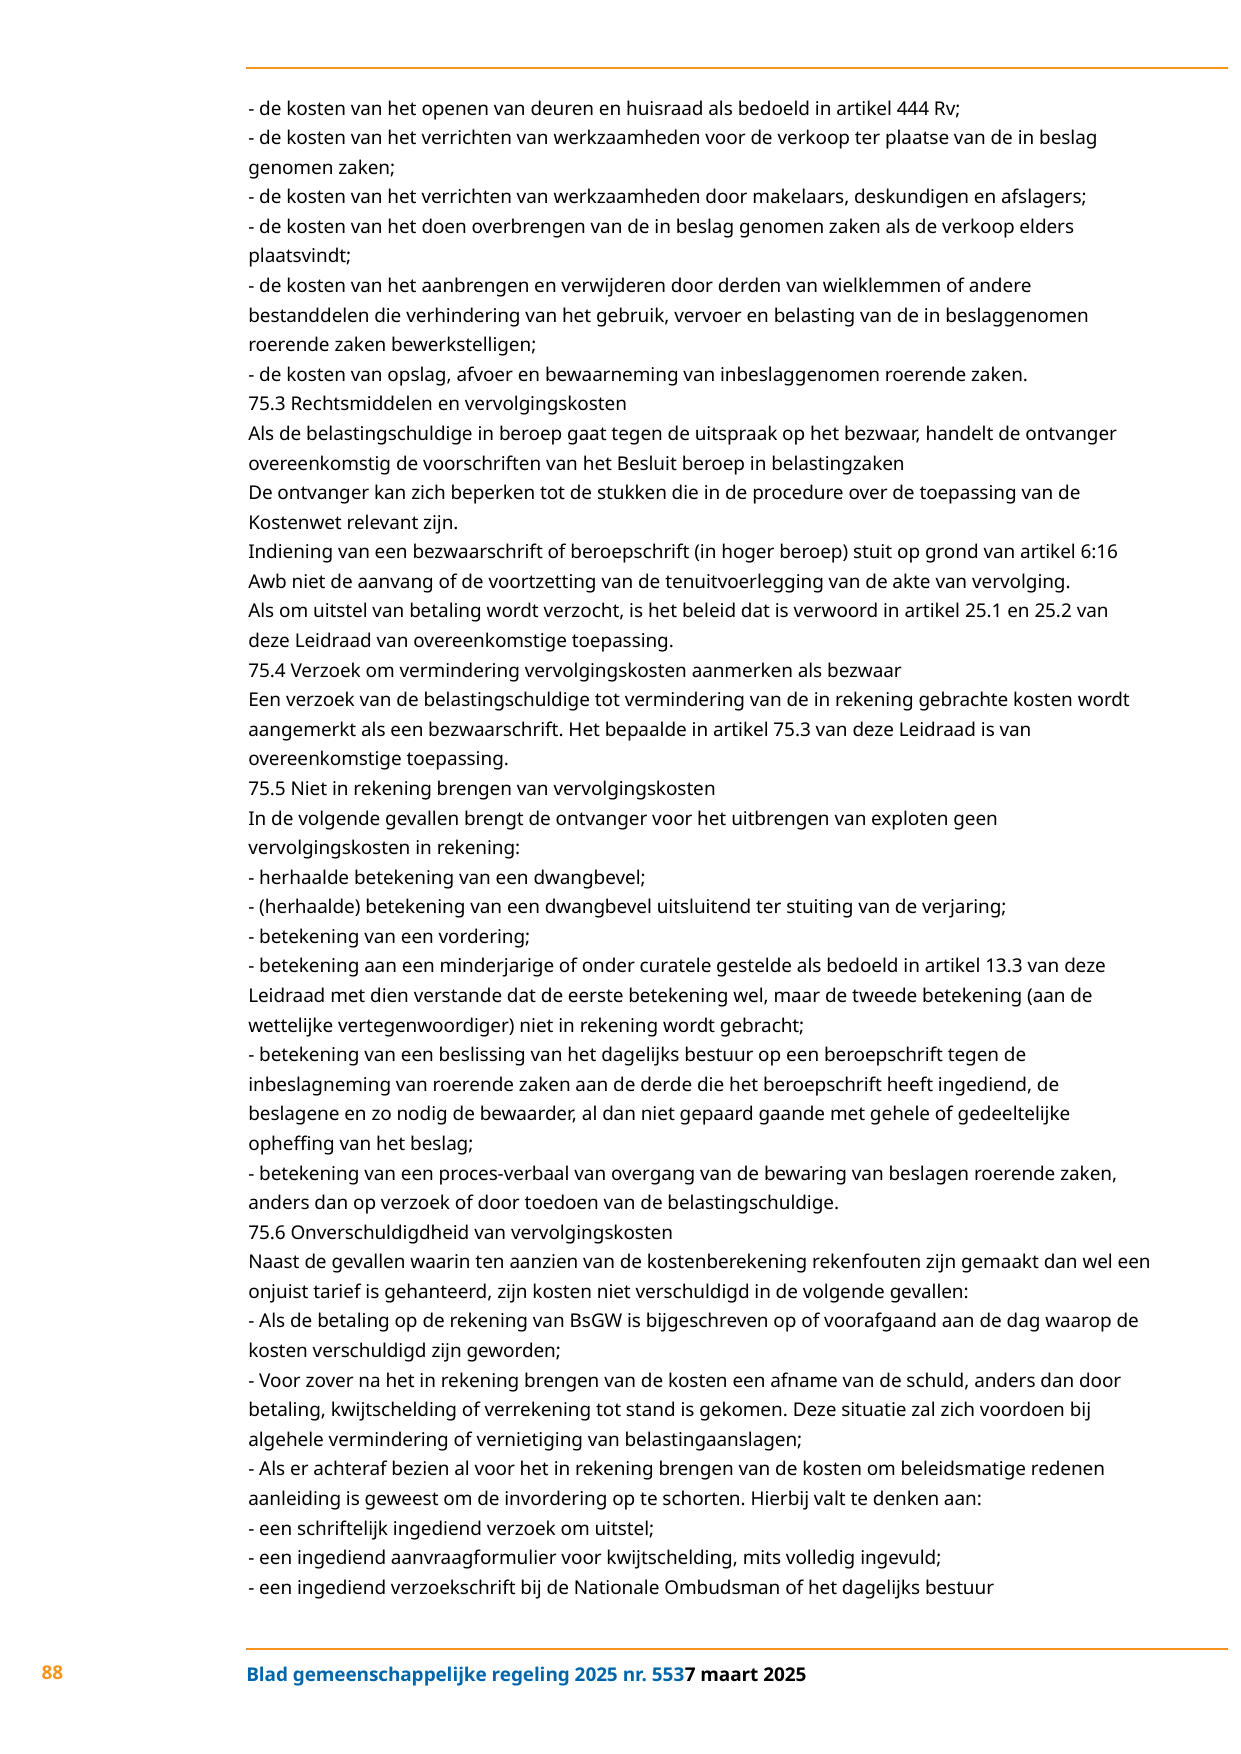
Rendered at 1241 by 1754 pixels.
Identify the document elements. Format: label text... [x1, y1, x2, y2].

text 75.3 Rechtsmiddelen en vervolgingskosten [248, 391, 1152, 416]
text - Voor zover na het in rekening brengen van de kosten een afname van de schuld, anders dan door betaling, kwijtschelding of verrekening tot stand is gekomen. Deze situatie zal zich voordoen bij algehele vermindering of vernietiging van belastingaanslagen; [248, 1367, 1152, 1452]
text 75.6 Onverschuldigdheid van vervolgingskosten [248, 1219, 1152, 1245]
text - betekening van een proces-verbaal van overgang van de bewaring van beslagen roerende zaken, anders dan op verzoek of door toedoen van de belastingschuldige. [248, 1160, 1152, 1215]
text De ontvanger kan zich beperken tot de stukken die in de procedure over de toepassing van de Kostenwet relevant zijn. [248, 479, 1152, 535]
text - de kosten van het doen overbrengen van de in beslag genomen zaken als de verkoop elders plaatsvindt; [248, 213, 1152, 268]
text 75.5 Niet in rekening brengen van vervolgingskosten [248, 775, 1152, 801]
text Indiening van een bezwaarschrift of beroepschrift (in hoger beroep) stuit op grond van artikel 6:16 Awb niet de aanvang of de voortzetting van de tenuitvoerlegging van de akte van vervolging. [248, 538, 1152, 594]
text - de kosten van opslag, afvoer en bewaarneming van inbeslaggenomen roerende zaken. [248, 361, 1152, 387]
text - betekening aan een minderjarige of onder curatele gestelde als bedoeld in artikel 13.3 van deze Leidraad met dien verstande dat de eerste betekening wel, maar de tweede betekening (aan de wettelijke vertegenwoordiger) niet in rekening wordt gebracht; [248, 953, 1152, 1038]
text - een schriftelijk ingediend verzoek om uitstel; [248, 1515, 1152, 1541]
text - een ingediend verzoekschrift bij de Nationale Ombudsman of het dagelijks bestuur [248, 1574, 1152, 1600]
text - de kosten van het openen van deuren en huisraad als bedoeld in artikel 444 Rv; [248, 95, 1152, 121]
text - een ingediend aanvraagformulier voor kwijtschelding, mits volledig ingevuld; [248, 1544, 1152, 1570]
text - de kosten van het aanbrengen en verwijderen door derden van wielklemmen of andere bestanddelen die verhindering van het gebruik, vervoer en belasting van de in beslaggenomen roerende zaken bewerkstelligen; [248, 272, 1152, 357]
text In de volgende gevallen brengt de ontvanger voor het uitbrengen van exploten geen vervolgingskosten in rekening: [248, 805, 1152, 860]
text - betekening van een beslissing van het dagelijks bestuur op een beroepschrift tegen de inbeslagneming van roerende zaken aan de derde die het beroepschrift heeft ingediend, de beslagene en zo nodig de bewaarder, al dan niet gepaard gaande met gehele of gedeeltelijke opheffing van het beslag; [248, 1041, 1152, 1156]
picture [41, 47, 231, 172]
text Een verzoek van de belastingschuldige tot vermindering van de in rekening gebrachte kosten wordt aangemerkt als een bezwaarschrift. Het bepaalde in artikel 75.3 van deze Leidraad is van overeenkomstige toepassing. [248, 686, 1152, 771]
text - herhaalde betekening van een dwangbevel; [248, 864, 1152, 890]
text - de kosten van het verrichten van werkzaamheden door makelaars, deskundigen en afslagers; [248, 183, 1152, 209]
text 75.4 Verzoek om vermindering vervolgingskosten aanmerken als bezwaar [248, 657, 1152, 683]
text Naast de gevallen waarin ten aanzien van de kostenberekening rekenfouten zijn gemaakt dan wel een onjuist tarief is gehanteerd, zijn kosten niet verschuldigd in de volgende gevallen: [248, 1248, 1152, 1304]
text - Als de betaling op de rekening van BsGW is bijgeschreven op of voorafgaand aan de dag waarop de kosten verschuldigd zijn geworden; [248, 1308, 1152, 1363]
text - betekening van een vordering; [248, 923, 1152, 949]
text - (herhaalde) betekening van een dwangbevel uitsluitend ter stuiting van de verjaring; [248, 893, 1152, 919]
text Als om uitstel van betaling wordt verzocht, is het beleid dat is verwoord in artikel 25.1 en 25.2 van deze Leidraad van overeenkomstige toepassing. [248, 598, 1152, 653]
text - de kosten van het verrichten van werkzaamheden voor de verkoop ter plaatse van de in beslag genomen zaken; [248, 124, 1152, 180]
text - Als er achteraf bezien al voor het in rekening brengen van de kosten om beleidsmatige redenen aanleiding is geweest om de invordering op te schorten. Hierbij valt te denken aan: [248, 1456, 1152, 1511]
text Als de belastingschuldige in beroep gaat tegen de uitspraak op het bezwaar, handelt de ontvanger overeenkomstig de voorschriften van het Besluit beroep in belastingzaken [248, 420, 1152, 476]
